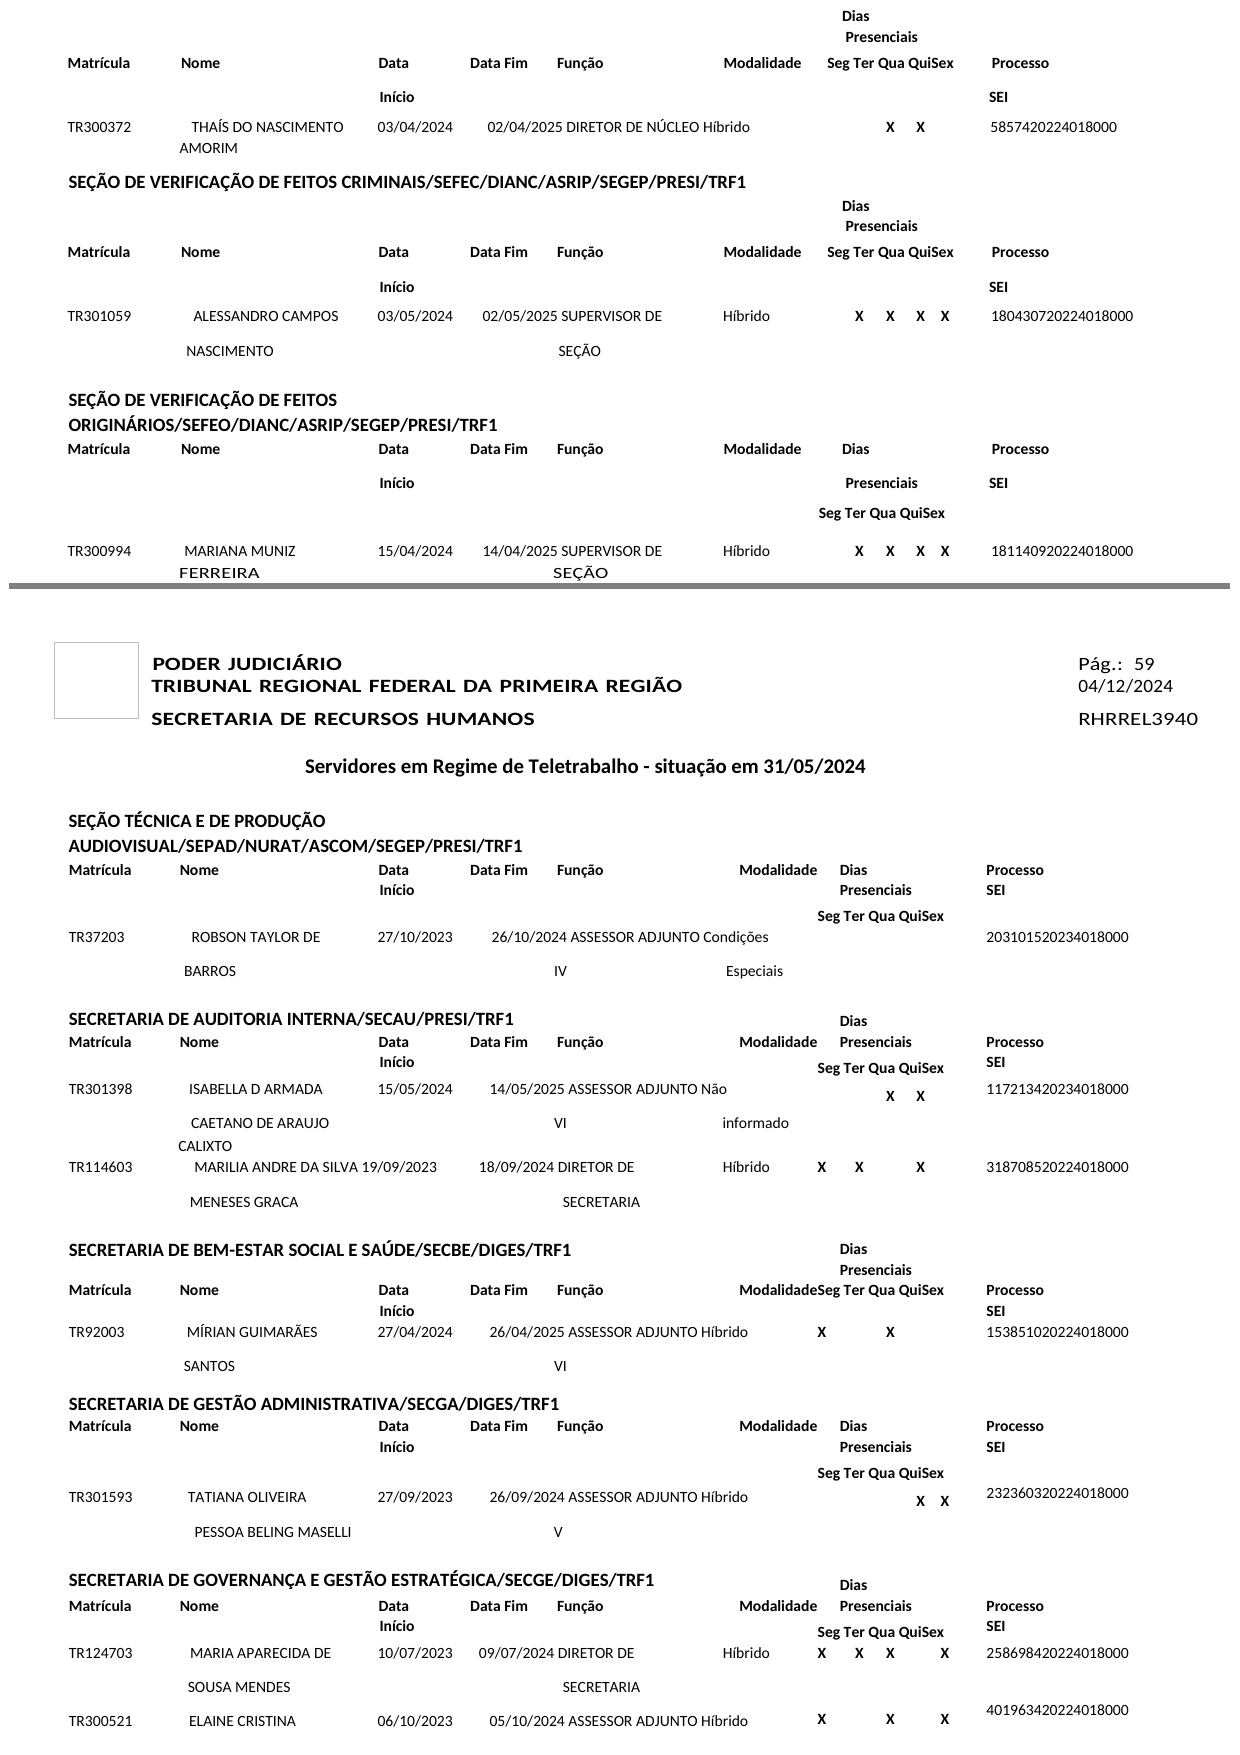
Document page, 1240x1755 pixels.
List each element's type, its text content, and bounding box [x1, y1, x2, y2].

table_cell X X [818, 1079, 986, 1157]
text Início Presenciais SEI [67, 467, 1196, 494]
table_cell TR92003 MÍRIAN GUIMARÃES 27/04/2024 26/04/2025 ASSESSOR ADJUNTO Híbrido SANTOS VI SECRETARIA DE GESTÃO ADMINISTRATIVA/SECGA/DIGES/TRF1 [69, 1322, 817, 1417]
table_cell Presenciais Seg Ter Qua QuiSex [818, 1596, 986, 1643]
table_cell Matrícula Nome Data Data Fim Função Modalidade Início [69, 1417, 817, 1484]
table_cell Matrícula Nome Data Data Fim Função Modalidade Início [69, 1596, 817, 1643]
text SEÇÃO DE VERIFICAÇÃO DE FEITOS CRIMINAIS/SEFEC/DIANC/ASRIP/SEGEP/PRESI/TRF1 [68, 170, 1196, 193]
subtitle Seg Ter Qua QuiSex [818, 503, 1196, 523]
table_cell Presenciais Seg Ter Qua QuiSex [818, 1032, 986, 1079]
text TR301059 ALESSANDRO CAMPOS 03/05/2024 02/05/2025 SUPERVISOR DE Híbrido X X X X 180430720224018000 [67, 307, 1196, 326]
table_cell 318708520224018000 [986, 1157, 1138, 1281]
table_cell 401963420224018000 [986, 1700, 1138, 1739]
text AMORIM [179, 138, 1196, 157]
table_cell 258698420224018000 [986, 1643, 1138, 1700]
table_cell Seg Ter Qua QuiSex [818, 1281, 986, 1322]
table_cell X X [818, 1322, 986, 1417]
text Matrícula Nome Data Data Fim Função Modalidade Seg Ter Qua QuiSex Processo [67, 242, 1196, 261]
table_cell Dias Presenciais Seg Ter Qua QuiSex [818, 1417, 986, 1484]
table_cell X X X [818, 1700, 986, 1739]
table_cell 203101520234018000 [986, 927, 1138, 1032]
table_cell 153851020224018000 [986, 1322, 1138, 1417]
text Servidores em Regime de Teletrabalho - situação em 31/05/2024 [305, 753, 1196, 778]
text Matrícula Nome Data Data Fim Função Modalidade Seg Ter Qua QuiSex Processo [67, 53, 1196, 72]
text SEÇÃO TÉCNICA E DE PRODUÇÃO [68, 809, 1196, 832]
table_cell 117213420234018000 [986, 1079, 1138, 1157]
table_cell Matrícula Nome Data Data Fim Função Modalidade Início [69, 1032, 817, 1079]
text TR300994 MARIANA MUNIZ 15/04/2024 14/04/2025 SUPERVISOR DE Híbrido X X X X 181140920224018000 [67, 541, 1196, 560]
table_cell TR37203 ROBSON TAYLOR DE 27/10/2023 26/10/2024 ASSESSOR ADJUNTO Condições BARROS IV Especiais SECRETARIA DE AUDITORIA INTERNA/SECAU/PRESI/TRF1 [69, 927, 817, 1032]
text AUDIOVISUAL/SEPAD/NURAT/ASCOM/SEGEP/PRESI/TRF1 [68, 834, 1196, 857]
table_cell 232360320224018000 [986, 1484, 1138, 1596]
table_cell Processo SEI [986, 1596, 1138, 1643]
table_cell Dias [818, 927, 986, 1032]
table_header Processo SEI [986, 860, 1138, 927]
text Matrícula Nome Data Data Fim Função Modalidade Dias Processo [67, 439, 1196, 458]
table_cell TR114603 MARILIA ANDRE DA SILVA 19/09/2023 18/09/2024 DIRETOR DE Híbrido MENESES GRACA SECRETARIA SECRETARIA DE BEM-ESTAR SOCIAL E SAÚDE/SECBE/DIGES/TRF1 [69, 1157, 817, 1281]
table_cell X X X Dias Presenciais [818, 1157, 986, 1281]
table_cell TR301398 ISABELLA D ARMADA 15/05/2024 14/05/2025 ASSESSOR ADJUNTO Não CAETANO DE ARAUJO VI informado CALIXTO [69, 1079, 817, 1157]
subtitle Início SEI [67, 270, 1196, 298]
table_header Dias Presenciais Seg Ter Qua QuiSex [818, 860, 986, 927]
table_cell Processo SEI [986, 1032, 1138, 1079]
table_cell TR301593 TATIANA OLIVEIRA 27/09/2023 26/09/2024 ASSESSOR ADJUNTO Híbrido PESSOA BELING MASELLI V SECRETARIA DE GOVERNANÇA E GESTÃO ESTRATÉGICA/SECGE/DIGES/TRF1 [69, 1484, 817, 1596]
table_cell Processo SEI [986, 1281, 1138, 1322]
text Presenciais [584, 216, 1179, 235]
text TR300372 THAÍS DO NASCIMENTO 03/04/2024 02/04/2025 DIRETOR DE NÚCLEO Híbrido X X 5857420224018000 [67, 117, 1196, 136]
table_cell X X Dias [818, 1484, 986, 1596]
text SEÇÃO DE VERIFICAÇÃO DE FEITOS [68, 388, 1196, 411]
text NASCIMENTO SEÇÃO [67, 334, 1196, 362]
table_cell TR300521 ELAINE CRISTINA 06/10/2023 05/10/2024 ASSESSOR ADJUNTO Híbrido [69, 1700, 817, 1739]
text Dias [584, 6, 1127, 25]
table_cell Processo SEI [986, 1417, 1138, 1484]
text Dias [584, 196, 1127, 215]
table_cell Matrícula Nome Data Data Fim Função Modalidade Início [69, 1281, 817, 1322]
table_header Matrícula Nome Data Data Fim Função Modalidade Início [69, 860, 817, 927]
text ORIGINÁRIOS/SEFEO/DIANC/ASRIP/SEGEP/PRESI/TRF1 [68, 414, 1196, 437]
table_cell X X X X [818, 1643, 986, 1700]
text Presenciais [584, 27, 1179, 46]
table_cell TR124703 MARIA APARECIDA DE 10/07/2023 09/07/2024 DIRETOR DE Híbrido SOUSA MENDES SECRETARIA [69, 1643, 817, 1700]
subtitle Início SEI [67, 80, 1196, 108]
